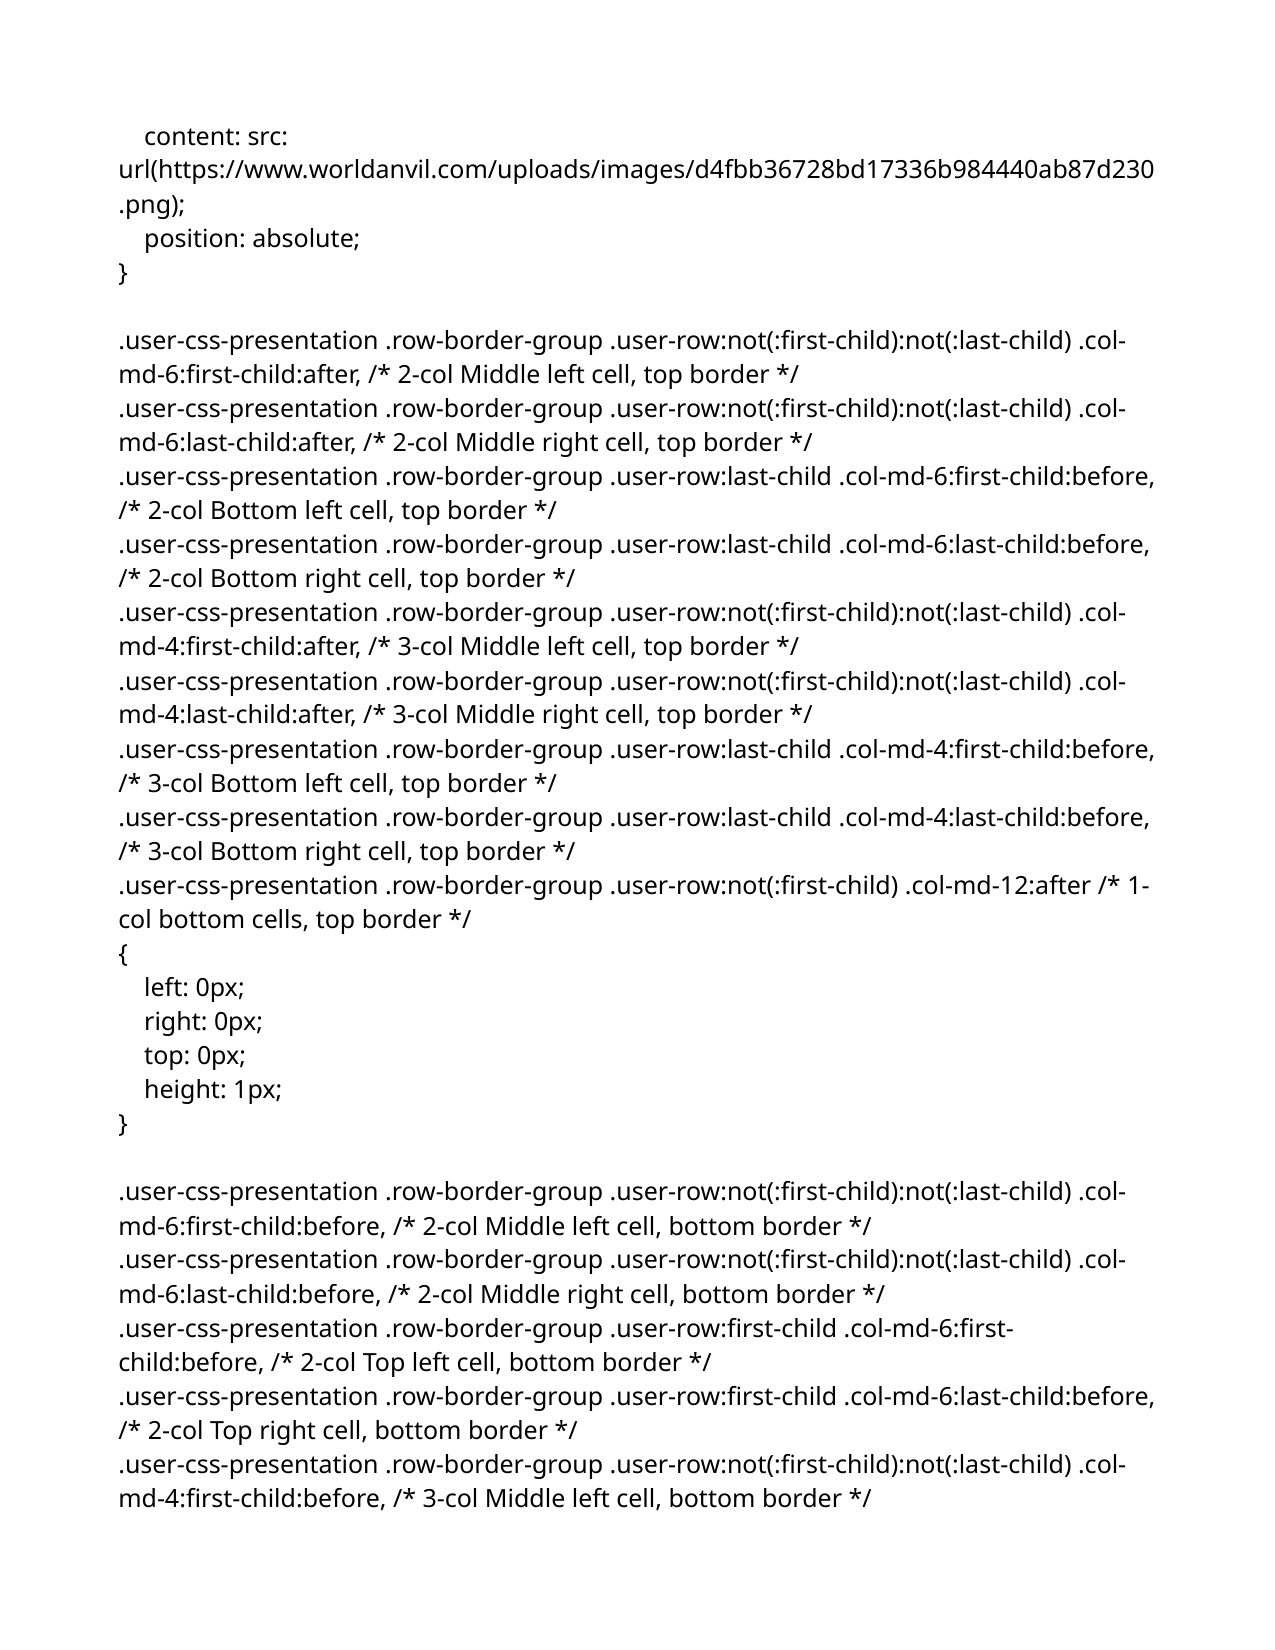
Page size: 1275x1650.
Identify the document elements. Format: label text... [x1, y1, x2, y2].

text .user-css-presentation .row-border-group .user-row:last-child .col-md-6:last-child:before, /* 2-col Bottom right cell, top border */ [118, 527, 1157, 595]
text .user-css-presentation .row-border-group .user-row:first-child .col-md-6:first-child:before, /* 2-col Top left cell, bottom border */ [118, 1310, 1157, 1378]
text .user-css-presentation .row-border-group .user-row:not(:first-child):not(:last-child) .col-md-6:first-child:after, /* 2-col Middle left cell, top border */ [118, 322, 1157, 391]
text content: src: url(https://www.worldanvil.com/uploads/images/d4fbb36728bd17336b984440ab87d230.png); [118, 118, 1157, 220]
text { [118, 936, 1157, 970]
text .user-css-presentation .row-border-group .user-row:not(:first-child):not(:last-child) .col-md-6:last-child:after, /* 2-col Middle right cell, top border */ [118, 391, 1157, 459]
text right: 0px; [118, 1004, 1157, 1038]
text left: 0px; [118, 970, 1157, 1004]
text } [118, 1106, 1157, 1140]
text .user-css-presentation .row-border-group .user-row:not(:first-child):not(:last-child) .col-md-6:first-child:before, /* 2-col Middle left cell, bottom border */ [118, 1174, 1157, 1242]
text height: 1px; [118, 1072, 1157, 1106]
text position: absolute; [118, 220, 1157, 254]
text .user-css-presentation .row-border-group .user-row:not(:first-child):not(:last-child) .col-md-4:first-child:after, /* 3-col Middle left cell, top border */ [118, 595, 1157, 663]
text .user-css-presentation .row-border-group .user-row:not(:first-child) .col-md-12:after /* 1-col bottom cells, top border */ [118, 867, 1157, 936]
text top: 0px; [118, 1038, 1157, 1072]
text .user-css-presentation .row-border-group .user-row:first-child .col-md-6:last-child:before, /* 2-col Top right cell, bottom border */ [118, 1378, 1157, 1447]
text } [118, 254, 1157, 288]
text .user-css-presentation .row-border-group .user-row:last-child .col-md-6:first-child:before, /* 2-col Bottom left cell, top border */ [118, 459, 1157, 527]
text .user-css-presentation .row-border-group .user-row:not(:first-child):not(:last-child) .col-md-4:last-child:after, /* 3-col Middle right cell, top border */ [118, 663, 1157, 731]
text .user-css-presentation .row-border-group .user-row:last-child .col-md-4:first-child:before, /* 3-col Bottom left cell, top border */ [118, 731, 1157, 799]
text .user-css-presentation .row-border-group .user-row:not(:first-child):not(:last-child) .col-md-6:last-child:before, /* 2-col Middle right cell, bottom border */ [118, 1242, 1157, 1310]
text .user-css-presentation .row-border-group .user-row:not(:first-child):not(:last-child) .col-md-4:first-child:before, /* 3-col Middle left cell, bottom border */ [118, 1447, 1157, 1515]
text .user-css-presentation .row-border-group .user-row:last-child .col-md-4:last-child:before, /* 3-col Bottom right cell, top border */ [118, 799, 1157, 867]
